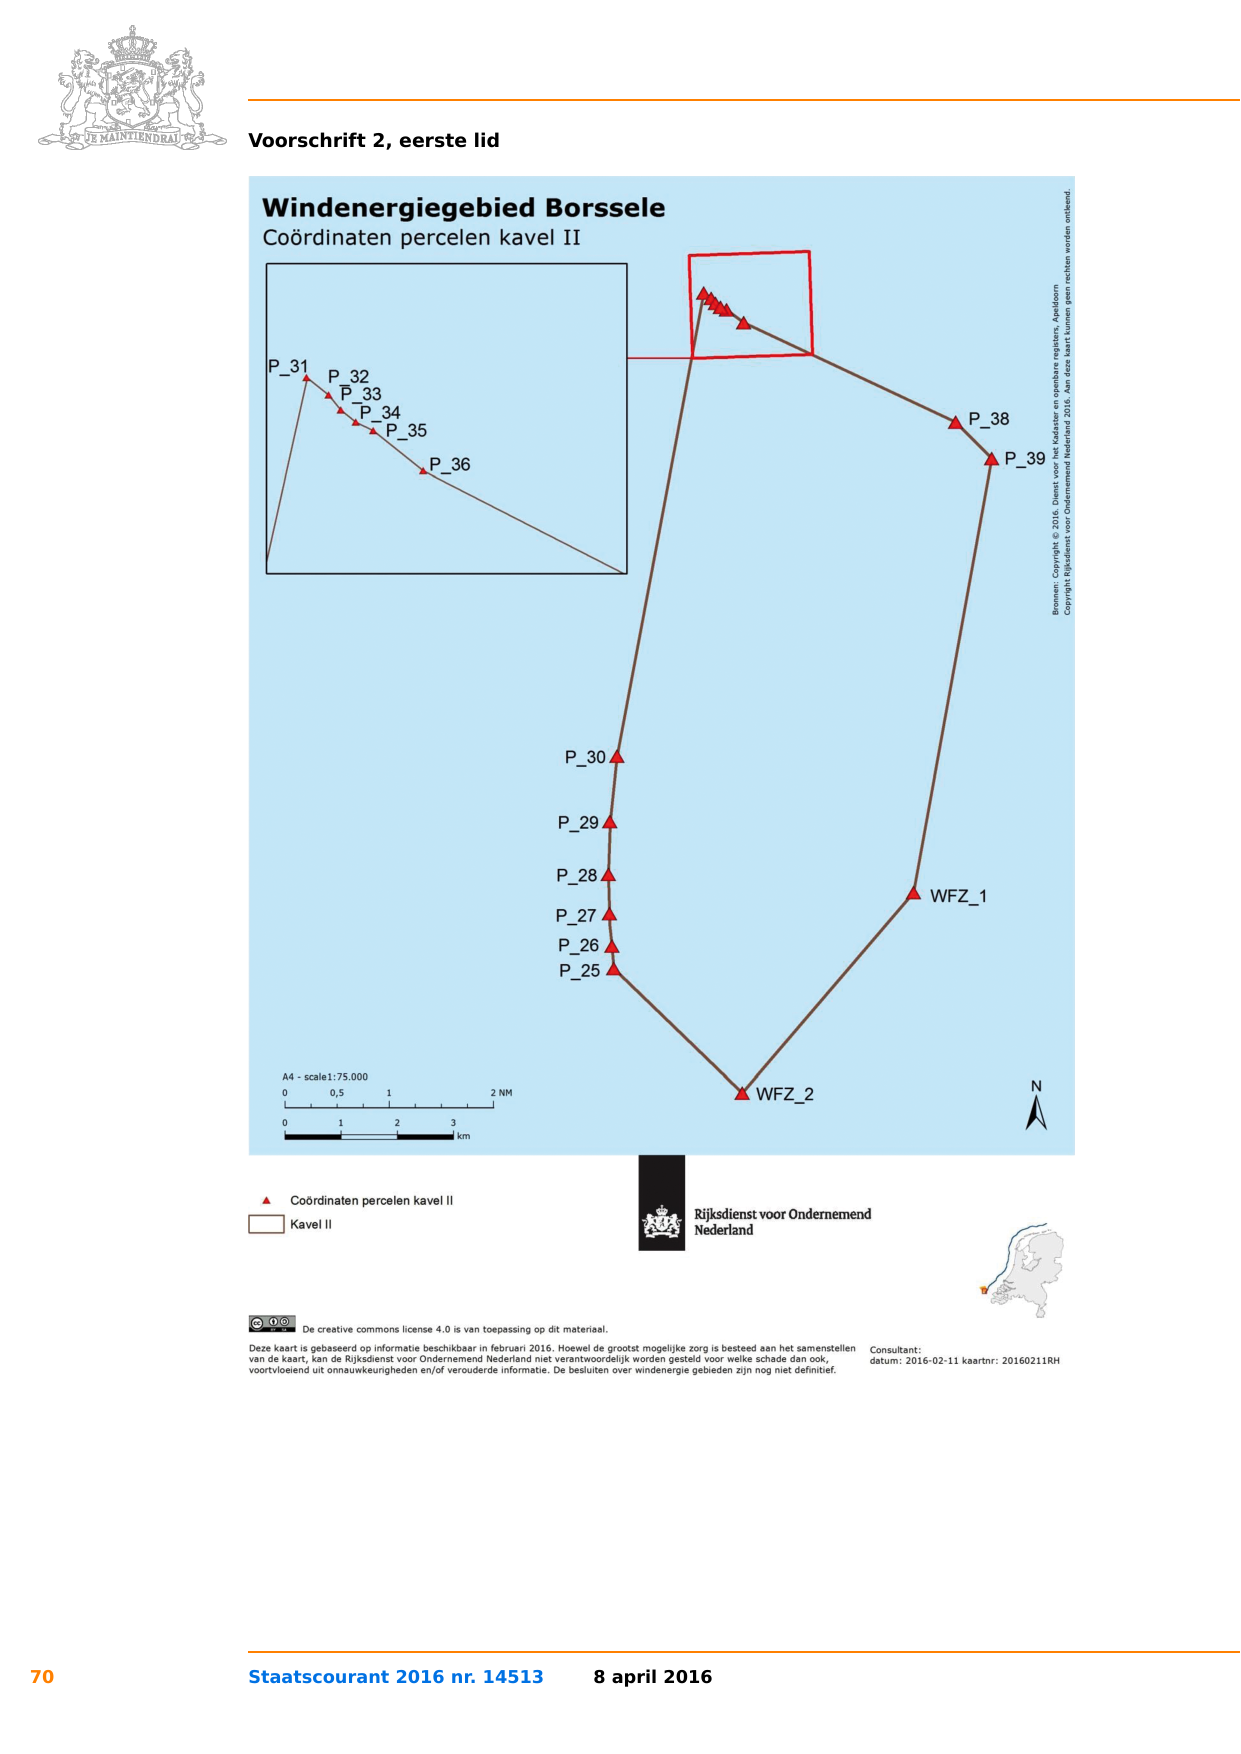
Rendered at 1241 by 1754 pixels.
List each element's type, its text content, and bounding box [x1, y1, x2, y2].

subtitle Voorschrift 2, eerste lid [248, 130, 1163, 152]
picture [248, 176, 1075, 1376]
picture [38, 25, 227, 150]
